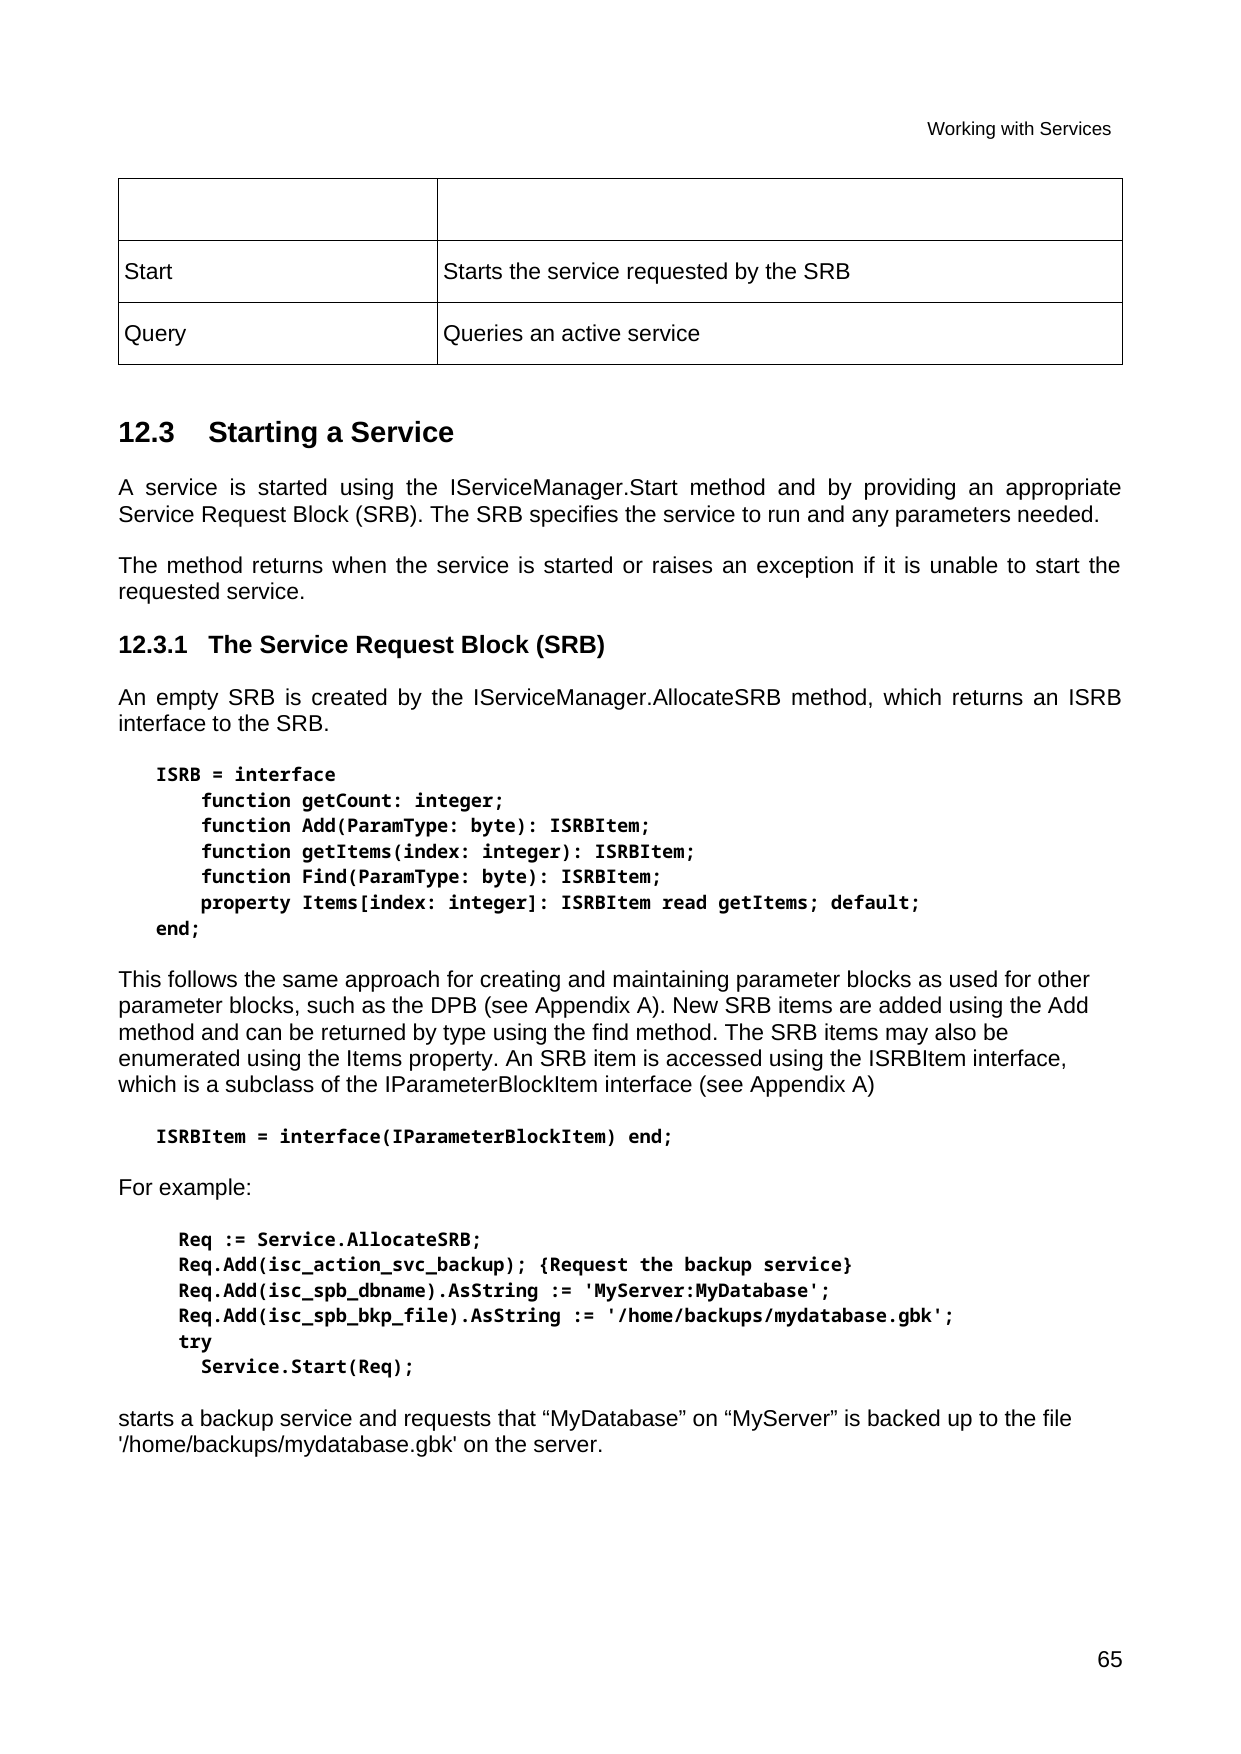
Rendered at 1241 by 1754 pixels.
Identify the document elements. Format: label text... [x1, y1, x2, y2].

text The method returns when the service is started or raises an exception if it is unable to start the requested service. [118, 552, 1122, 605]
table_cell [119, 179, 437, 240]
text Req := Service.AllocateSRB; [156, 1226, 1122, 1252]
text function getItems(index: integer): ISRBItem; [156, 838, 1122, 864]
text A service is started using the IServiceManager.Start method and by providing an appropriate Service Request Block (SRB). The SRB specifies the service to run and any parameters needed. [118, 474, 1122, 527]
text property Items[index: integer]: ISRBItem read getItems; default; [156, 889, 1122, 915]
text Req.Add(isc_spb_dbname).AsString := 'MyServer:MyDatabase'; [156, 1277, 1122, 1303]
subtitle Starting a Service [118, 415, 1122, 449]
table_cell Starts the service requested by the SRB [438, 241, 1122, 302]
text Service.Start(Req); [156, 1354, 1122, 1379]
text function Add(ParamType: byte): ISRBItem; [156, 813, 1122, 838]
text ISRB = interface [156, 762, 1122, 787]
table_cell Start [119, 241, 437, 302]
text For example: [118, 1174, 1122, 1201]
text Req.Add(isc_spb_bkp_file).AsString := '/home/backups/mydatabase.gbk'; [156, 1303, 1122, 1328]
text function Find(ParamType: byte): ISRBItem; [156, 864, 1122, 889]
table_cell [438, 179, 1122, 240]
text Req.Add(isc_action_svc_backup); {Request the backup service} [156, 1252, 1122, 1277]
text An empty SRB is created by the IServiceManager.AllocateSRB method, which returns an ISRB interface to the SRB. [118, 684, 1122, 737]
text ISRBItem = interface(IParameterBlockItem) end; [156, 1123, 1122, 1149]
table_cell Queries an active service [438, 303, 1122, 364]
text function getCount: integer; [156, 787, 1122, 813]
subtitle The Service Request Block (SRB) [118, 630, 1122, 658]
text end; [156, 915, 1122, 940]
table_cell Query [119, 303, 437, 364]
text This follows the same approach for creating and maintaining parameter blocks as used for other parameter blocks, such as the DPB (see Appendix A.). New SRB items are added using the Add method and can be returned by type using the find method. The SRB items may also be enumerated using the Items property. An SRB item is accessed using the ISRBItem interface, which is a subclass of the IParameterBlockItem interface (see Appendix A.) [118, 966, 1122, 1098]
text starts a backup service and requests that “MyDatabase” on “MyServer” is backed up to the file '/home/backups/mydatabase.gbk' on the server. [118, 1405, 1122, 1457]
text try [156, 1328, 1122, 1354]
